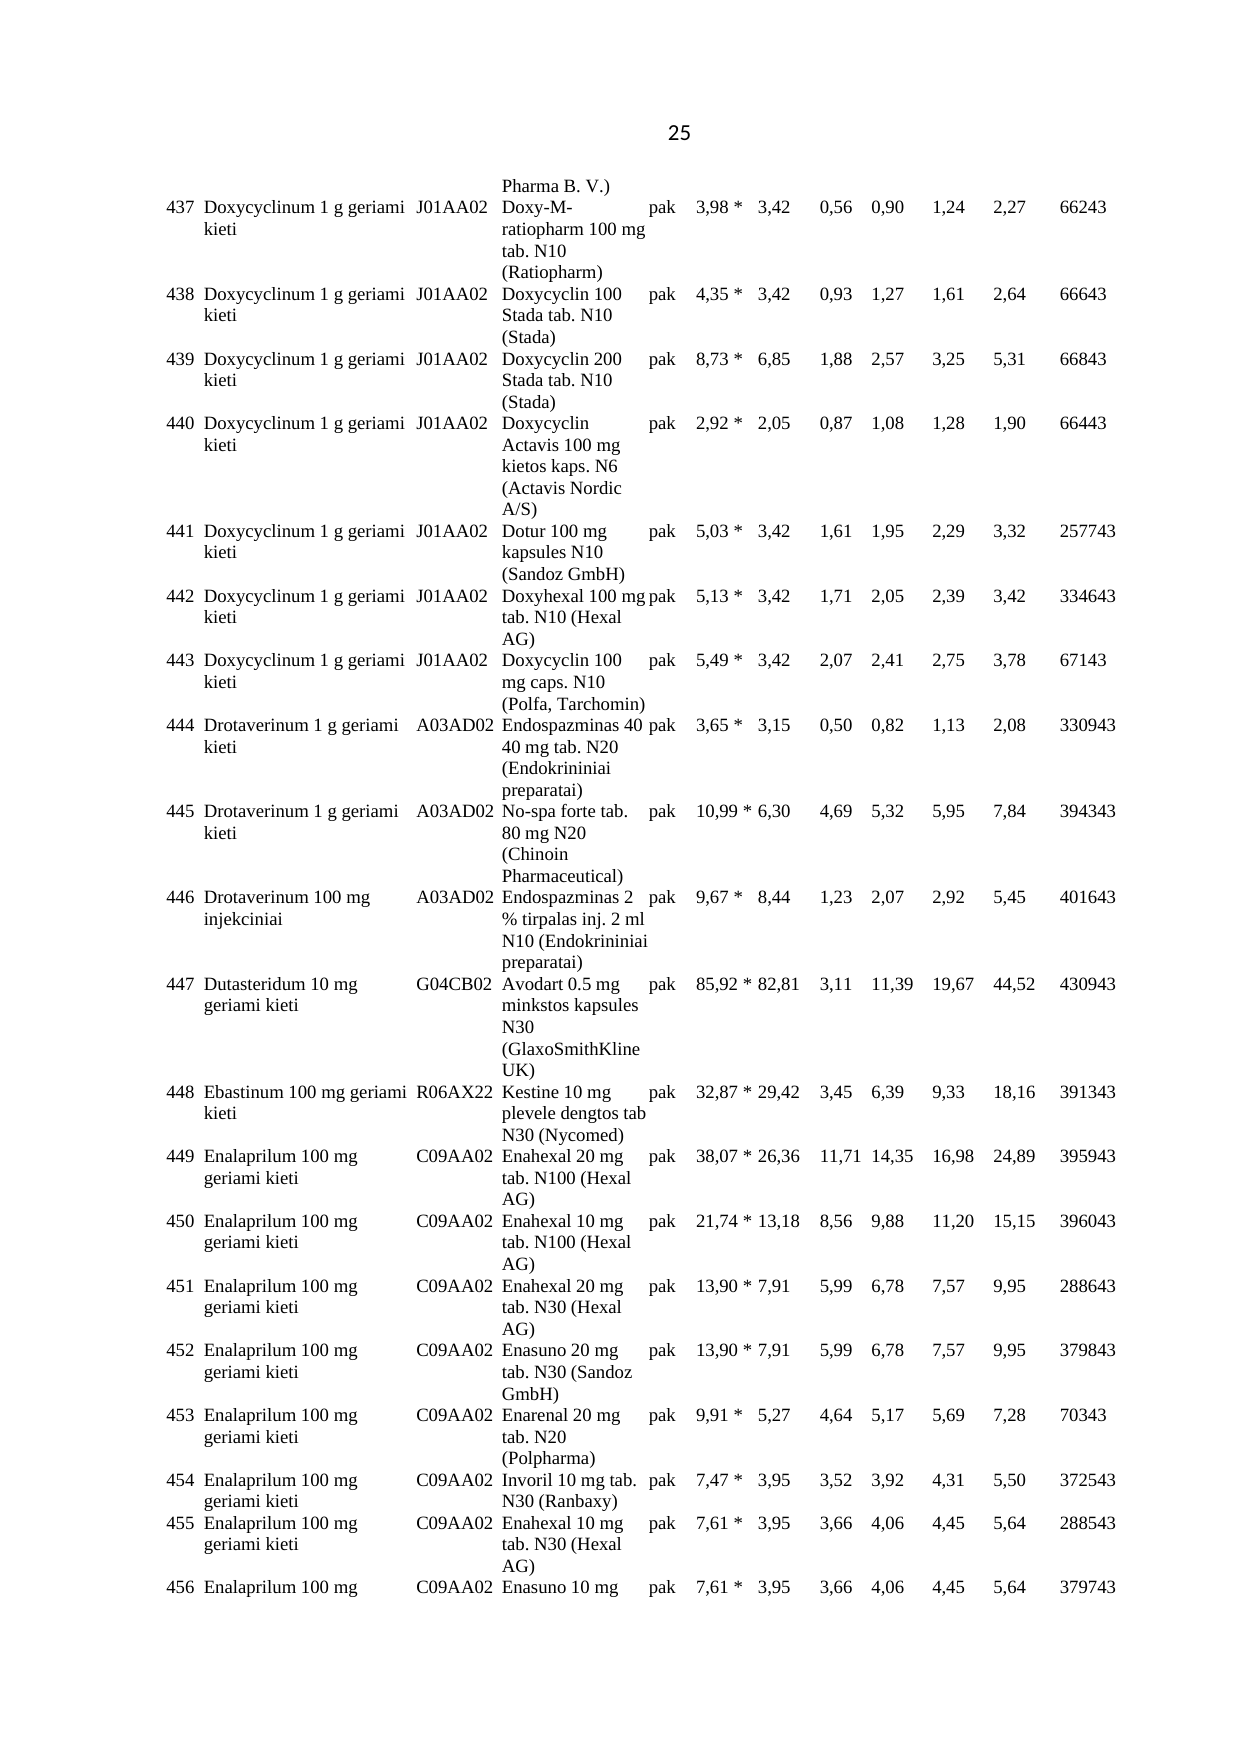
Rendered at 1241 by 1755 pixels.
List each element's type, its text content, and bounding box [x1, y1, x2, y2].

table_cell 0,82 [871, 714, 932, 800]
table_cell 5,31 [993, 348, 1059, 412]
table_cell 13,18 [758, 1210, 819, 1274]
table_cell Doxycyclinum 1 g geriami kieti [204, 585, 416, 649]
table_cell 3,42 [758, 649, 819, 714]
table_cell 440 [166, 412, 203, 520]
table_cell 15,15 [993, 1210, 1059, 1274]
table_cell Doxycyclinum 1 g geriami kieti [204, 412, 416, 520]
table_cell C09AA02 [416, 1210, 502, 1274]
table_cell Enahexal 10 mg tab. N30 (Hexal AG) [502, 1512, 648, 1576]
table_cell 6,78 [871, 1275, 932, 1339]
table_cell 2,07 [871, 886, 932, 973]
table_cell 448 [166, 1081, 203, 1145]
table_cell pak [649, 348, 696, 412]
table_cell 66443 [1060, 412, 1127, 520]
table_cell 4,45 [932, 1512, 993, 1576]
table_cell 16,98 [932, 1145, 993, 1210]
table_cell 0,93 [820, 283, 871, 347]
table_cell 9,33 [932, 1081, 993, 1145]
table_cell 4,64 [820, 1404, 871, 1469]
table_cell 5,99 [820, 1339, 871, 1404]
table_cell 4,06 [871, 1512, 932, 1576]
table_cell 1,88 [820, 348, 871, 412]
table_cell [820, 175, 871, 196]
table_cell pak [649, 1404, 696, 1469]
table_cell pak [649, 1339, 696, 1404]
table_cell 1,28 [932, 412, 993, 520]
table_cell Doxycyclinum 1 g geriami kieti [204, 348, 416, 412]
table_cell C09AA02 [416, 1145, 502, 1210]
table_cell 3,42 [993, 585, 1059, 649]
table_cell 3,98 * [696, 196, 758, 283]
table_cell C09AA02 [416, 1469, 502, 1512]
table_cell 5,99 [820, 1275, 871, 1339]
table_cell 85,92 * [696, 973, 758, 1081]
table_cell 9,91 * [696, 1404, 758, 1469]
table_cell Doxycyclinum 1 g geriami kieti [204, 196, 416, 283]
table_cell 2,05 [758, 412, 819, 520]
table_cell 450 [166, 1210, 203, 1274]
table_cell pak [649, 585, 696, 649]
table_cell 2,27 [993, 196, 1059, 283]
table_cell 7,57 [932, 1275, 993, 1339]
table_cell 4,06 [871, 1576, 932, 1598]
table_cell 1,13 [932, 714, 993, 800]
table_cell Doxycyclin 200 Stada tab. N10 (Stada) [502, 348, 648, 412]
table_cell Doxy-M-ratiopharm 100 mg tab. N10 (Ratiopharm) [502, 196, 648, 283]
table_cell Doxycyclinum 1 g geriami kieti [204, 520, 416, 584]
table_cell Avodart 0.5 mg minkstos kapsules N30 (GlaxoSmithKline UK) [502, 973, 648, 1081]
table_cell pak [649, 520, 696, 584]
table_cell 379743 [1060, 1576, 1127, 1598]
table_cell 288643 [1060, 1275, 1127, 1339]
table_cell Enalaprilum 100 mg geriami kieti [204, 1404, 416, 1469]
table_cell 3,66 [820, 1512, 871, 1576]
table_cell 0,90 [871, 196, 932, 283]
table_cell 1,27 [871, 283, 932, 347]
table_cell 9,95 [993, 1339, 1059, 1404]
table_cell 334643 [1060, 585, 1127, 649]
table_cell 3,45 [820, 1081, 871, 1145]
table_cell 2,92 * [696, 412, 758, 520]
table_cell J01AA02 [416, 649, 502, 714]
table_cell 3,78 [993, 649, 1059, 714]
table_cell 44,52 [993, 973, 1059, 1081]
table_cell 4,45 [932, 1576, 993, 1598]
table_cell [993, 175, 1059, 196]
table_cell 6,78 [871, 1339, 932, 1404]
table_cell [204, 175, 416, 196]
table_cell 11,71 [820, 1145, 871, 1210]
table_cell 2,64 [993, 283, 1059, 347]
table_cell 3,92 [871, 1469, 932, 1512]
table_cell 4,69 [820, 800, 871, 886]
table_cell [1060, 175, 1127, 196]
table_cell pak [649, 412, 696, 520]
table_cell 7,91 [758, 1339, 819, 1404]
table_cell 395943 [1060, 1145, 1127, 1210]
table_cell pak [649, 1145, 696, 1210]
table_cell 5,32 [871, 800, 932, 886]
table_cell 438 [166, 283, 203, 347]
table_cell 391343 [1060, 1081, 1127, 1145]
table_cell 0,50 [820, 714, 871, 800]
table_cell Doxycyclin 100 Stada tab. N10 (Stada) [502, 283, 648, 347]
table_cell 82,81 [758, 973, 819, 1081]
table_cell 454 [166, 1469, 203, 1512]
table_cell 4,35 * [696, 283, 758, 347]
table_cell 288543 [1060, 1512, 1127, 1576]
table_cell 66243 [1060, 196, 1127, 283]
table_cell J01AA02 [416, 348, 502, 412]
table_cell 7,84 [993, 800, 1059, 886]
table_cell 5,27 [758, 1404, 819, 1469]
table_cell 0,87 [820, 412, 871, 520]
table_cell 3,66 [820, 1576, 871, 1598]
table_cell pak [649, 1081, 696, 1145]
table_cell Enalaprilum 100 mg geriami kieti [204, 1512, 416, 1576]
table_cell 5,17 [871, 1404, 932, 1469]
table_cell Doxycyclin 100 mg caps. N10 (Polfa, Tarchomin) [502, 649, 648, 714]
table_cell Enasuno 20 mg tab. N30 (Sandoz GmbH) [502, 1339, 648, 1404]
table_cell C09AA02 [416, 1275, 502, 1339]
table_cell 5,03 * [696, 520, 758, 584]
table_cell [416, 175, 502, 196]
table_cell 3,95 [758, 1512, 819, 1576]
table_cell 70343 [1060, 1404, 1127, 1469]
table_cell 19,67 [932, 973, 993, 1081]
table_cell 442 [166, 585, 203, 649]
table_cell 0,56 [820, 196, 871, 283]
table_cell C09AA02 [416, 1512, 502, 1576]
table_cell J01AA02 [416, 283, 502, 347]
table_cell 5,64 [993, 1512, 1059, 1576]
table_cell 7,91 [758, 1275, 819, 1339]
table_cell [871, 175, 932, 196]
table_cell pak [649, 1512, 696, 1576]
table_cell Pharma B. V.) [502, 175, 648, 196]
table_cell 2,05 [871, 585, 932, 649]
table_cell 8,44 [758, 886, 819, 973]
table_cell 2,92 [932, 886, 993, 973]
table_cell 330943 [1060, 714, 1127, 800]
table_cell 401643 [1060, 886, 1127, 973]
table_cell Drotaverinum 1 g geriami kieti [204, 800, 416, 886]
table_cell 7,47 * [696, 1469, 758, 1512]
table_cell 2,07 [820, 649, 871, 714]
table_cell C09AA02 [416, 1339, 502, 1404]
table_cell pak [649, 714, 696, 800]
table_cell 3,25 [932, 348, 993, 412]
table_cell Enalaprilum 100 mg [204, 1576, 416, 1598]
table_cell 11,39 [871, 973, 932, 1081]
table_cell 1,08 [871, 412, 932, 520]
table_cell [649, 175, 696, 196]
table_cell J01AA02 [416, 585, 502, 649]
table_cell 444 [166, 714, 203, 800]
table_cell [932, 175, 993, 196]
table_cell 2,08 [993, 714, 1059, 800]
table_cell 1,95 [871, 520, 932, 584]
table_cell 11,20 [932, 1210, 993, 1274]
table_cell 430943 [1060, 973, 1127, 1081]
table_cell 439 [166, 348, 203, 412]
table_cell 5,95 [932, 800, 993, 886]
table_cell 455 [166, 1512, 203, 1576]
table_cell pak [649, 800, 696, 886]
table_cell 3,52 [820, 1469, 871, 1512]
table_cell Enalaprilum 100 mg geriami kieti [204, 1339, 416, 1404]
table_cell pak [649, 649, 696, 714]
table_cell Ebastinum 100 mg geriami kieti [204, 1081, 416, 1145]
table_cell Endospazminas 40 40 mg tab. N20 (Endokrininiai preparatai) [502, 714, 648, 800]
table_cell pak [649, 283, 696, 347]
table_cell 18,16 [993, 1081, 1059, 1145]
table_cell 13,90 * [696, 1339, 758, 1404]
table_cell 1,24 [932, 196, 993, 283]
table_cell C09AA02 [416, 1576, 502, 1598]
table_cell Doxyhexal 100 mg tab. N10 (Hexal AG) [502, 585, 648, 649]
table_cell 445 [166, 800, 203, 886]
table_cell Drotaverinum 1 g geriami kieti [204, 714, 416, 800]
table_cell Enahexal 20 mg tab. N100 (Hexal AG) [502, 1145, 648, 1210]
table_cell 2,29 [932, 520, 993, 584]
table_cell A03AD02 [416, 714, 502, 800]
table_cell Enalaprilum 100 mg geriami kieti [204, 1469, 416, 1512]
table_cell R06AX22 [416, 1081, 502, 1145]
table_cell 3,42 [758, 520, 819, 584]
table_cell C09AA02 [416, 1404, 502, 1469]
table_cell 67143 [1060, 649, 1127, 714]
table_cell 5,13 * [696, 585, 758, 649]
table_cell 66643 [1060, 283, 1127, 347]
table_cell 3,95 [758, 1469, 819, 1512]
table_cell pak [649, 196, 696, 283]
table_cell 3,42 [758, 585, 819, 649]
table_cell 7,61 * [696, 1576, 758, 1598]
table_cell 2,41 [871, 649, 932, 714]
table_cell A03AD02 [416, 886, 502, 973]
table_cell Enalaprilum 100 mg geriami kieti [204, 1145, 416, 1210]
table_cell 452 [166, 1339, 203, 1404]
table_cell 396043 [1060, 1210, 1127, 1274]
table_cell Enahexal 20 mg tab. N30 (Hexal AG) [502, 1275, 648, 1339]
table_cell 456 [166, 1576, 203, 1598]
table_cell 10,99 * [696, 800, 758, 886]
table_cell Endospazminas 2 % tirpalas inj. 2 ml N10 (Endokrininiai preparatai) [502, 886, 648, 973]
table_cell Enalaprilum 100 mg geriami kieti [204, 1210, 416, 1274]
table_cell pak [649, 1275, 696, 1339]
table_cell 6,85 [758, 348, 819, 412]
table_cell 3,42 [758, 196, 819, 283]
table_cell pak [649, 1576, 696, 1598]
table_cell [696, 175, 758, 196]
table_cell Doxycyclinum 1 g geriami kieti [204, 283, 416, 347]
table_cell Kestine 10 mg plevele dengtos tab N30 (Nycomed) [502, 1081, 648, 1145]
table_cell Dutasteridum 10 mg geriami kieti [204, 973, 416, 1081]
table_cell 7,61 * [696, 1512, 758, 1576]
table_cell J01AA02 [416, 520, 502, 584]
table_cell 447 [166, 973, 203, 1081]
table_cell 5,49 * [696, 649, 758, 714]
table_cell 257743 [1060, 520, 1127, 584]
table_cell J01AA02 [416, 196, 502, 283]
table_cell 8,73 * [696, 348, 758, 412]
table_cell Dotur 100 mg kapsules N10 (Sandoz GmbH) [502, 520, 648, 584]
table_cell 453 [166, 1404, 203, 1469]
table_cell 4,31 [932, 1469, 993, 1512]
table_cell 9,88 [871, 1210, 932, 1274]
table_cell 3,11 [820, 973, 871, 1081]
table_cell 3,65 * [696, 714, 758, 800]
table_cell Enarenal 20 mg tab. N20 (Polpharma) [502, 1404, 648, 1469]
table_cell 446 [166, 886, 203, 973]
table_cell J01AA02 [416, 412, 502, 520]
table_cell 372543 [1060, 1469, 1127, 1512]
table_cell 38,07 * [696, 1145, 758, 1210]
table_cell 2,75 [932, 649, 993, 714]
table_cell Invoril 10 mg tab. N30 (Ranbaxy) [502, 1469, 648, 1512]
table_cell 3,95 [758, 1576, 819, 1598]
table_cell 21,74 * [696, 1210, 758, 1274]
table_cell 5,64 [993, 1576, 1059, 1598]
table_cell 1,90 [993, 412, 1059, 520]
table_cell 1,61 [820, 520, 871, 584]
table_cell Drotaverinum 100 mg injekciniai [204, 886, 416, 973]
table_cell 6,30 [758, 800, 819, 886]
table_cell Enahexal 10 mg tab. N100 (Hexal AG) [502, 1210, 648, 1274]
table_cell pak [649, 1210, 696, 1274]
table_cell 13,90 * [696, 1275, 758, 1339]
table_cell 1,23 [820, 886, 871, 973]
table_cell 32,87 * [696, 1081, 758, 1145]
table_cell 24,89 [993, 1145, 1059, 1210]
table_cell Doxycyclin Actavis 100 mg kietos kaps. N6 (Actavis Nordic A/S) [502, 412, 648, 520]
table_cell Enalaprilum 100 mg geriami kieti [204, 1275, 416, 1339]
table_cell 441 [166, 520, 203, 584]
table_cell No-spa forte tab. 80 mg N20 (Chinoin Pharmaceutical) [502, 800, 648, 886]
table_cell G04CB02 [416, 973, 502, 1081]
table_cell Enasuno 10 mg [502, 1576, 648, 1598]
table_cell 3,32 [993, 520, 1059, 584]
table_cell 451 [166, 1275, 203, 1339]
table_cell pak [649, 1469, 696, 1512]
table_cell 7,28 [993, 1404, 1059, 1469]
table_cell 2,39 [932, 585, 993, 649]
table_cell 66843 [1060, 348, 1127, 412]
table_cell 449 [166, 1145, 203, 1210]
table_cell 3,15 [758, 714, 819, 800]
table_cell Doxycyclinum 1 g geriami kieti [204, 649, 416, 714]
table_cell 9,67 * [696, 886, 758, 973]
table_cell 6,39 [871, 1081, 932, 1145]
table_cell [166, 175, 203, 196]
table_cell 8,56 [820, 1210, 871, 1274]
table_cell 5,50 [993, 1469, 1059, 1512]
table_cell 14,35 [871, 1145, 932, 1210]
table_cell 437 [166, 196, 203, 283]
table_cell 26,36 [758, 1145, 819, 1210]
table_cell 5,45 [993, 886, 1059, 973]
table_cell pak [649, 886, 696, 973]
table_cell 5,69 [932, 1404, 993, 1469]
table_cell [758, 175, 819, 196]
table_cell 443 [166, 649, 203, 714]
table_cell A03AD02 [416, 800, 502, 886]
table_cell 394343 [1060, 800, 1127, 886]
table_cell 29,42 [758, 1081, 819, 1145]
table_cell 1,61 [932, 283, 993, 347]
table_cell 1,71 [820, 585, 871, 649]
table_cell 3,42 [758, 283, 819, 347]
table_cell 2,57 [871, 348, 932, 412]
table_cell 7,57 [932, 1339, 993, 1404]
table_cell pak [649, 973, 696, 1081]
table_cell 379843 [1060, 1339, 1127, 1404]
table_cell 9,95 [993, 1275, 1059, 1339]
